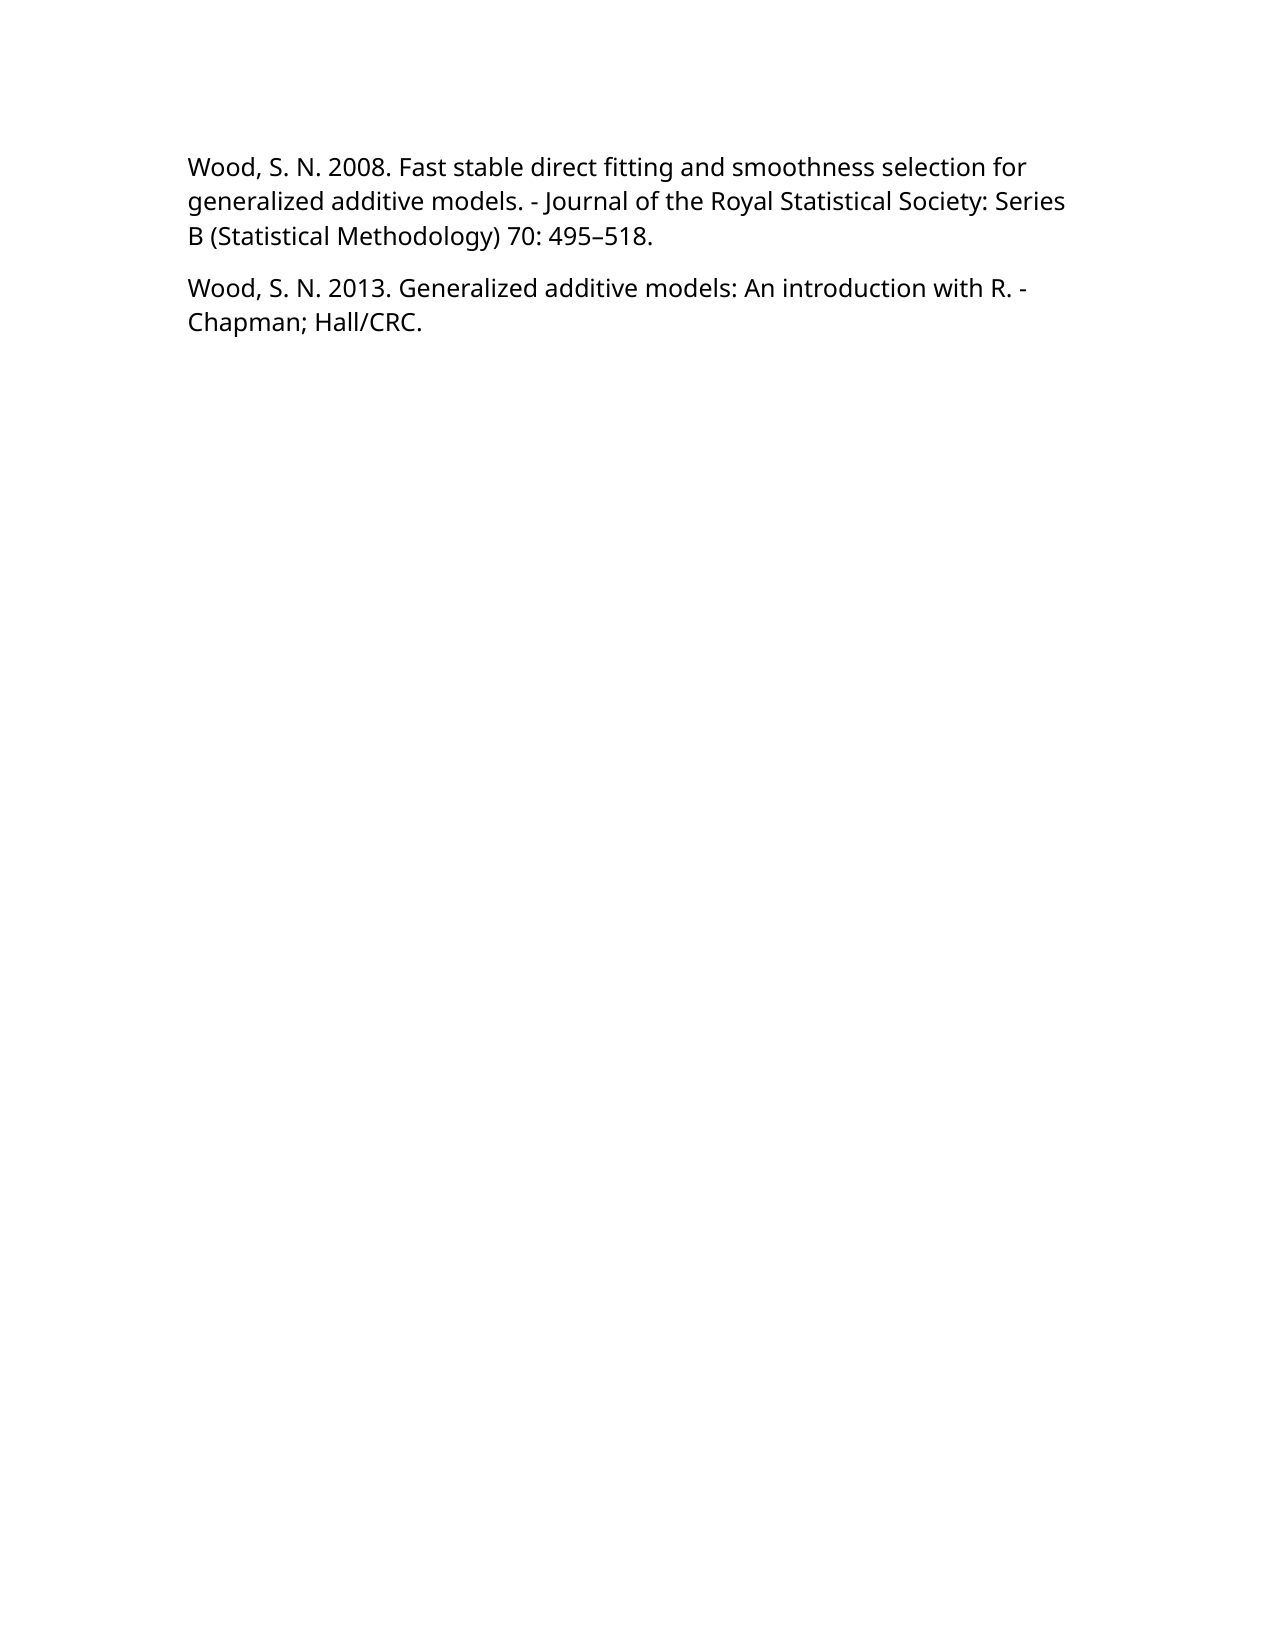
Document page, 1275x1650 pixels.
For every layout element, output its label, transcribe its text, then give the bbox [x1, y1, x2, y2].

text Wood, S. N. 2013. Generalized additive models: An introduction with R. - Chapman; Hall/CRC. [187, 271, 1087, 339]
text Wood, S. N. 2008. Fast stable direct fitting and smoothness selection for generalized additive models. - Journal of the Royal Statistical Society: Series B (Statistical Methodology) 70: 495–518. [187, 150, 1087, 252]
